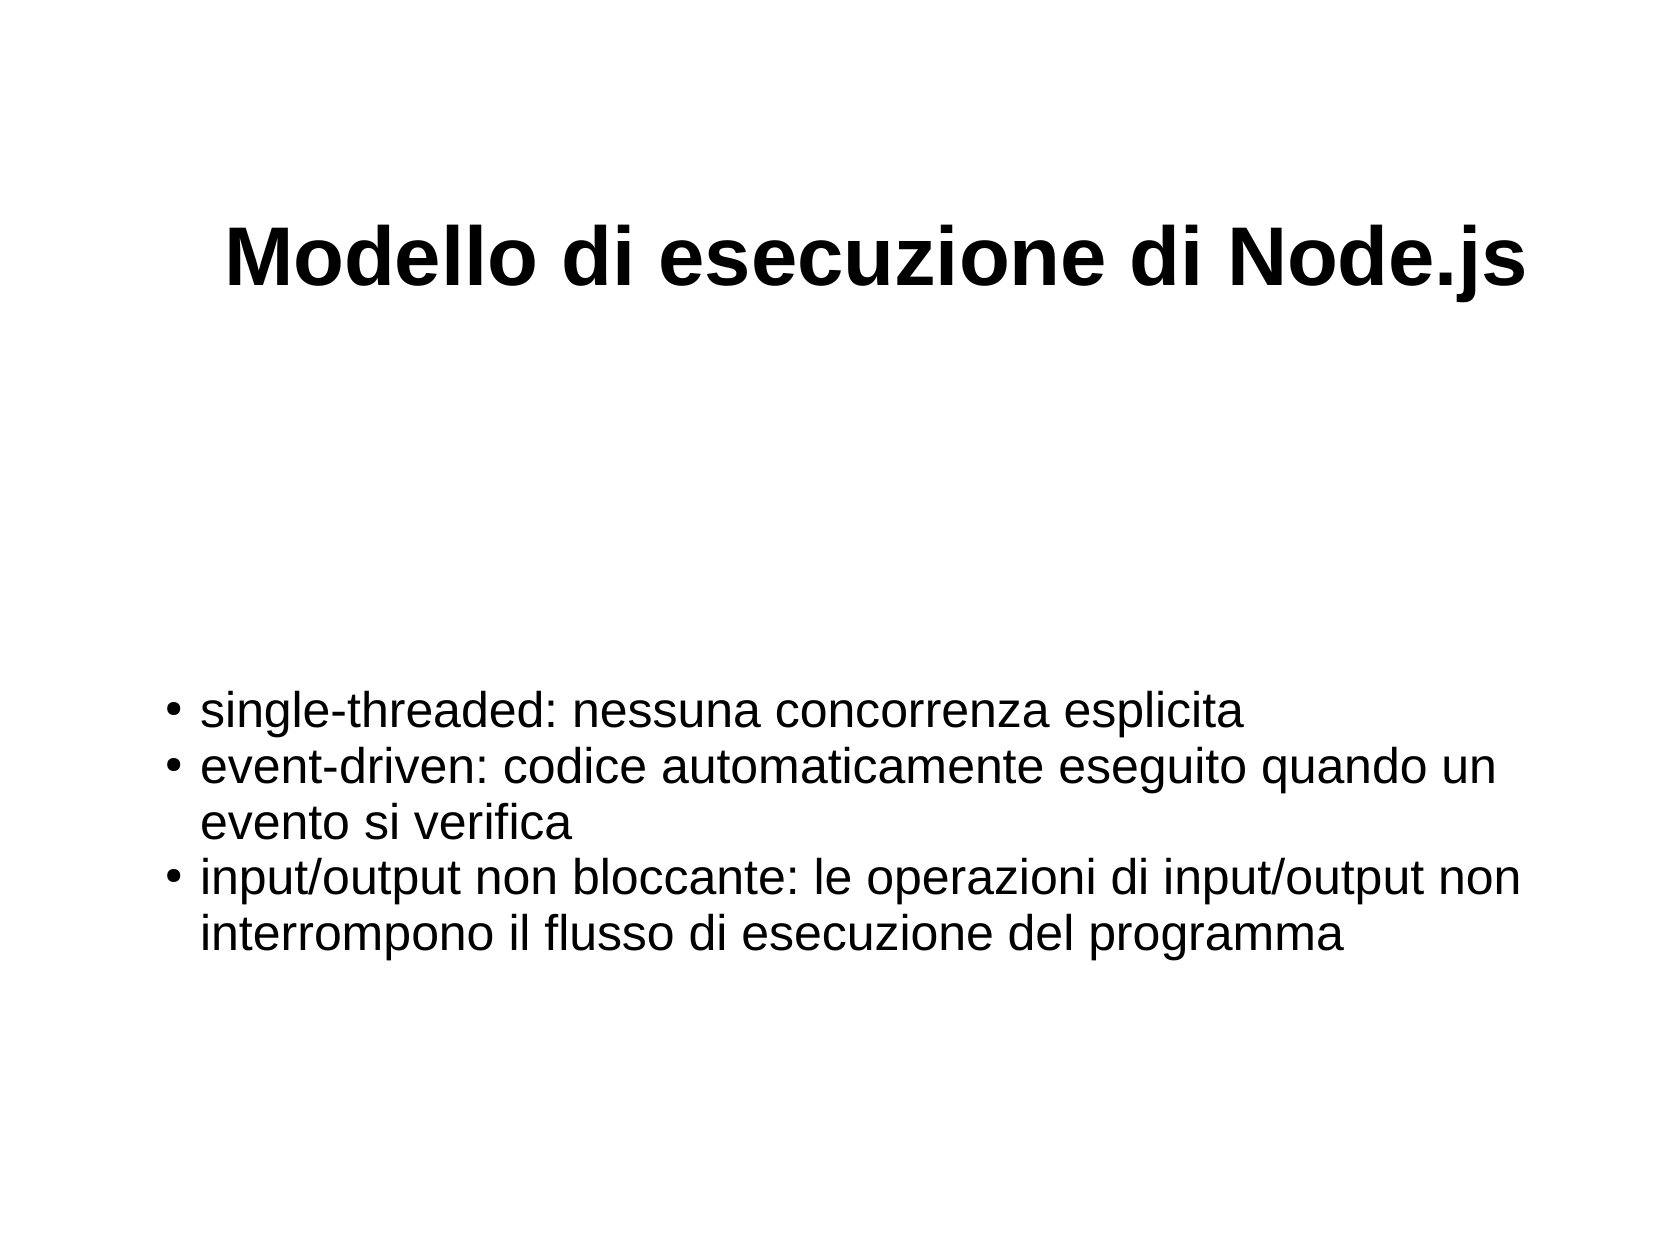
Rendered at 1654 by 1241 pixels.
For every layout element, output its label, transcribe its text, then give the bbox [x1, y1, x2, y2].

text_box single-threaded: nessuna concorrenza esplicita event-driven: codice automaticamente eseguito quando un evento si verifica input/output non bloccante: le operazioni di input/output non interrompono il flusso di esecuzione del programma [150, 675, 1606, 969]
text_box Modello di esecuzione di Node.js [188, 208, 1565, 302]
